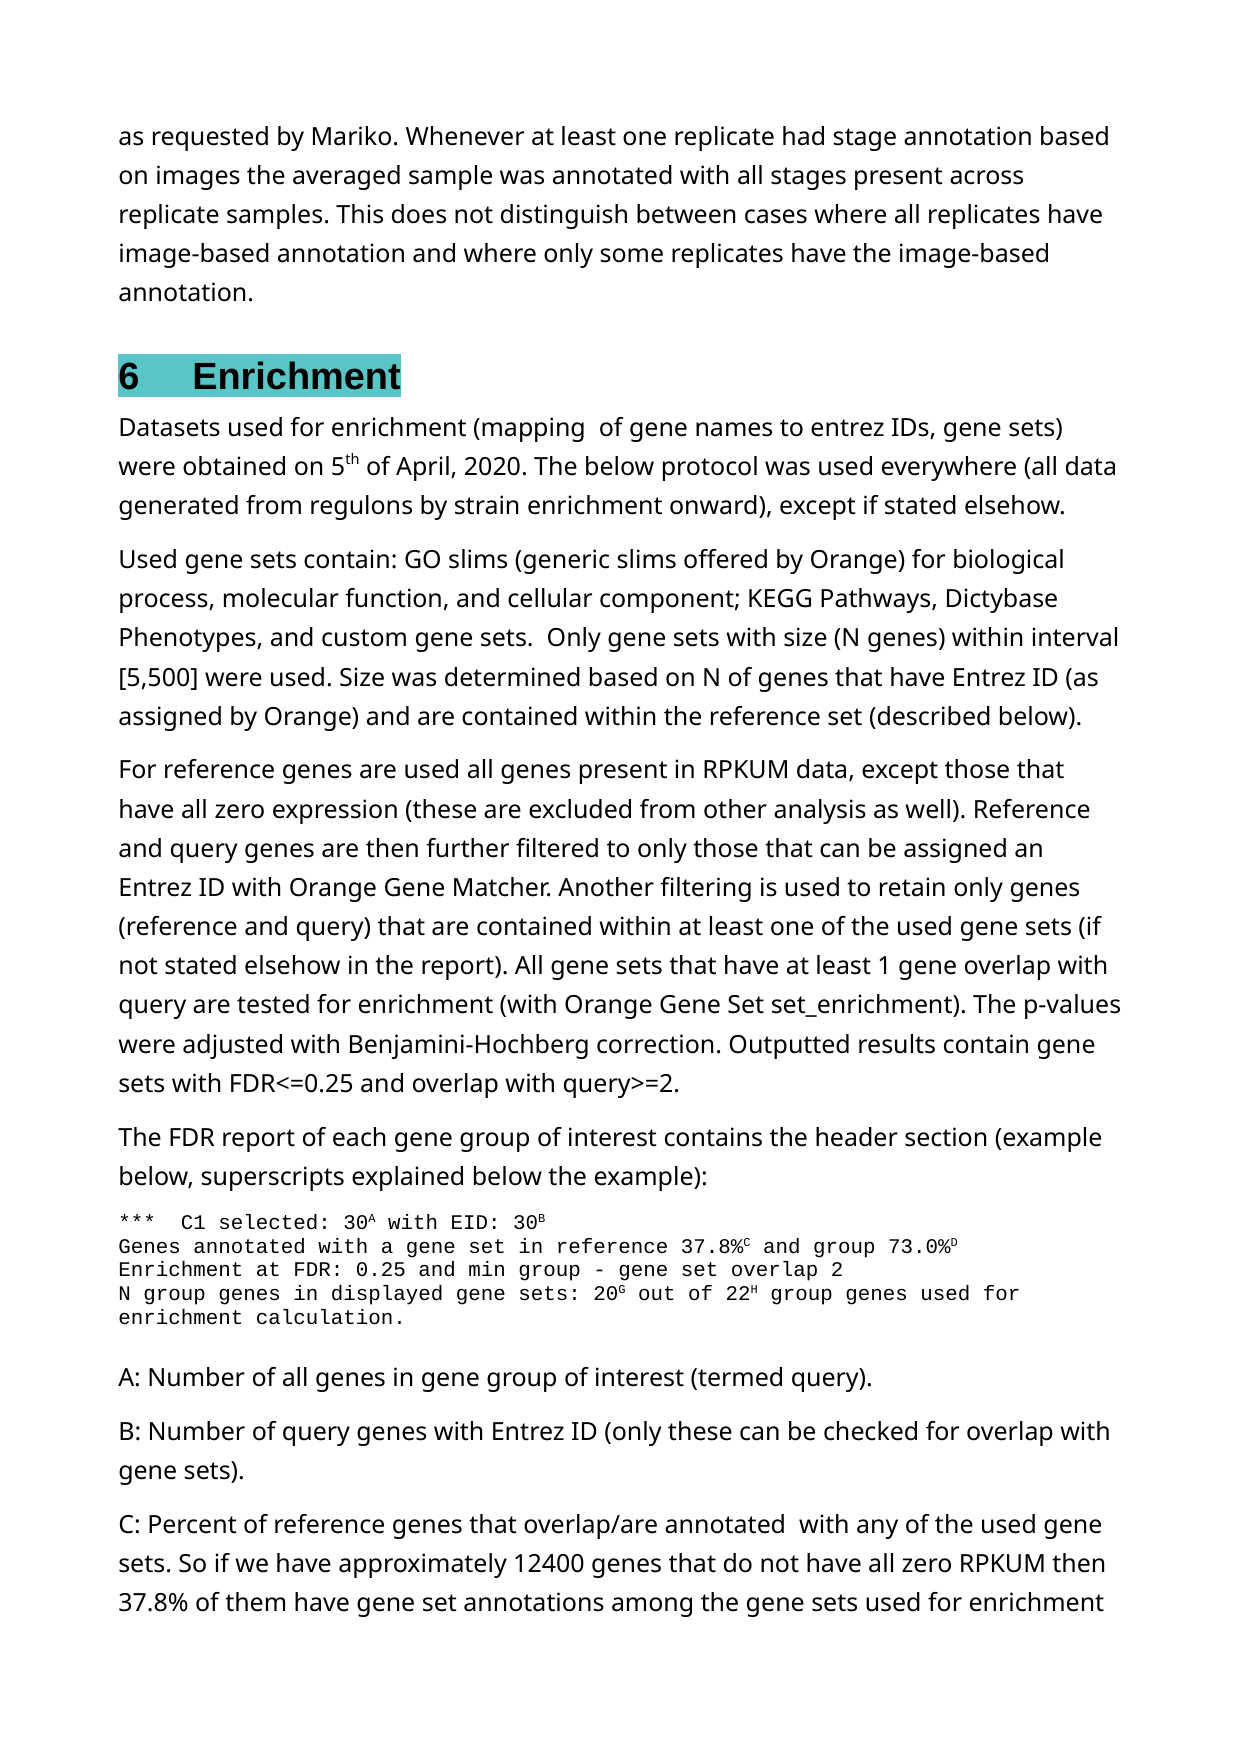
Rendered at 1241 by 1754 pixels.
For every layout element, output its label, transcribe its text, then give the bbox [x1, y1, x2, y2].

text *** C1 selected: 30A with EID: 30B [118, 1212, 1122, 1236]
text The FDR report of each gene group of interest contains the header section (example below, superscripts explained below the example): [118, 1119, 1122, 1192]
text as requested by Mariko. Whenever at least one replicate had stage annotation based on images the averaged sample was annotated with all stages present across replicate samples. This does not distinguish between cases where all replicates have image-based annotation and where only some replicates have the image-based annotation. [118, 118, 1122, 309]
text B: Number of query genes with Entrez ID (only these can be checked for overlap with gene sets). [118, 1414, 1122, 1487]
text Datasets used for enrichment (mapping of gene names to entrez IDs, gene sets) were obtained on 5th of April, 2020. The below protocol was used everywhere (all data generated from regulons by strain enrichment onward), except if stated elsehow. [118, 410, 1122, 522]
text Enrichment at FDR: 0.25 and min group - gene set overlap 2 [118, 1259, 1122, 1283]
text Genes annotated with a gene set in reference 37.8%C and group 73.0%D [118, 1236, 1122, 1259]
text For reference genes are used all genes present in RPKUM data, except those that have all zero expression (these are excluded from other analysis as well). Reference and query genes are then further filtered to only those that can be assigned an Entrez ID with Orange Gene Matcher. Another filtering is used to retain only genes (reference and query) that are contained within at least one of the used gene sets (if not stated elsehow in the report). All gene sets that have at least 1 gene overlap with query are tested for enrichment (with Orange Gene Set set_enrichment). The p-values were adjusted with Benjamini-Hochberg correction. Outputted results contain gene sets with FDR<=0.25 and overlap with query>=2. [118, 752, 1122, 1099]
text Used gene sets contain: GO slims (generic slims offered by Orange) for biological process, molecular function, and cellular component; KEGG Pathways, Dictybase Phenotypes, and custom gene sets. Only gene sets with size (N genes) within interval [5,500] were used. Size was determined based on N of genes that have Entrez ID (as assigned by Orange) and are contained within the reference set (described below). [118, 542, 1122, 732]
text C: Percent of reference genes that overlap/are annotated with any of the used gene sets. So if we have approximately 12400 genes that do not have all zero RPKUM then 37.8% of them have gene set annotations among the gene sets used for enrichment [118, 1507, 1122, 1619]
text N group genes in displayed gene sets: 20G out of 22H group genes used for enrichment calculation. [118, 1283, 1122, 1330]
text A: Number of all genes in gene group of interest (termed query). [118, 1360, 1122, 1394]
subtitle Enrichment [118, 353, 1122, 397]
